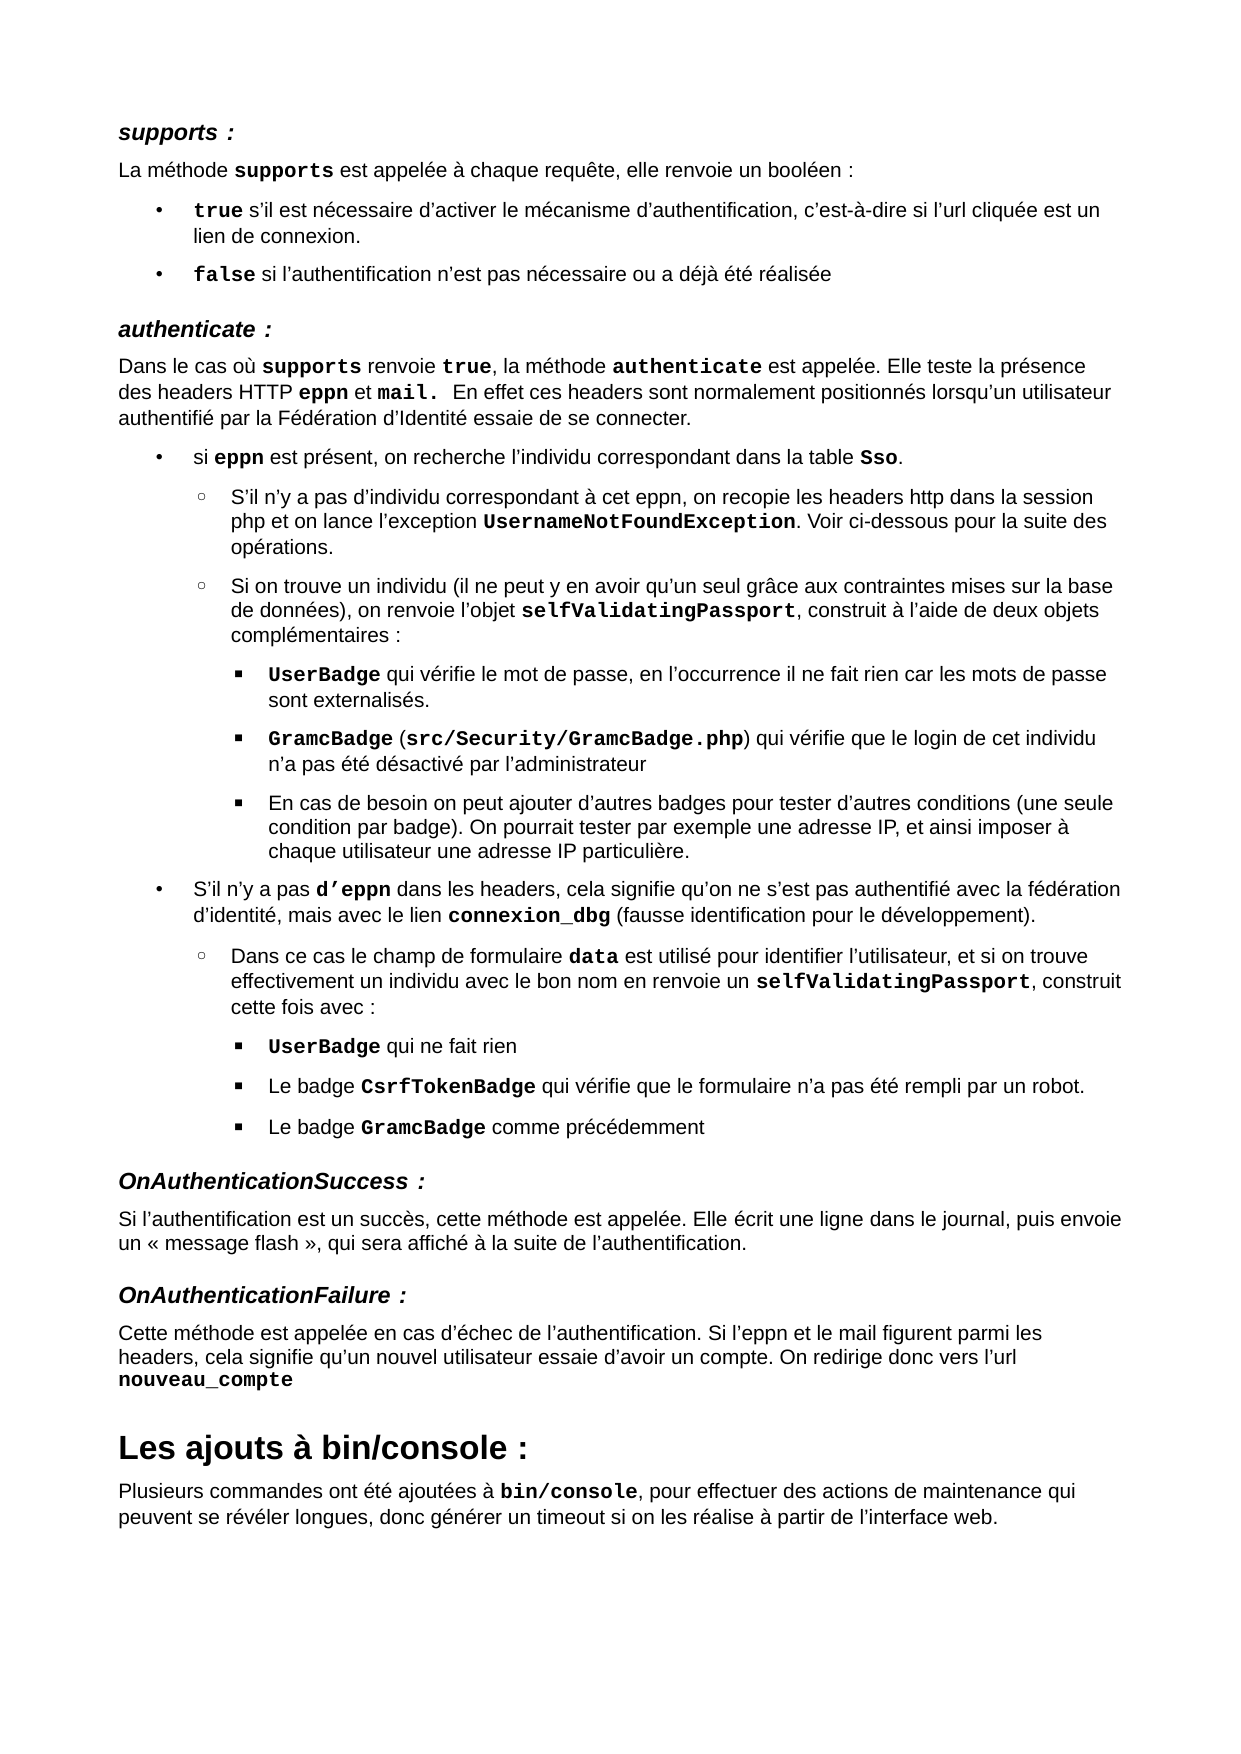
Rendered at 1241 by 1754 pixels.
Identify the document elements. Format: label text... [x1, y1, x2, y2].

text Dans le cas où supports renvoie true, la méthode authenticate est appelée. Elle teste la présence des headers HTTP eppn et mail. En effet ces headers sont normalement positionnés lorsqu’un utilisateur authentifié par la Fédération d’Identité essaie de se connecter. [118, 354, 1122, 430]
list Si on trouve un individu (il ne peut y en avoir qu’un seul grâce aux contraintes mises sur la base de données), on renvoie l’objet selfValidatingPassport, construit à l’aide de deux objets complémentaires : [193, 573, 1122, 647]
list Le badge GramcBadge comme précédemment [231, 1114, 1122, 1140]
subtitle authenticate : [118, 315, 1122, 342]
list GramcBadge (src/Security/GramcBadge.php) qui vérifie que le login de cet individu n’a pas été désactivé par l’administrateur [231, 726, 1122, 776]
text La méthode supports est appelée à chaque requête, elle renvoie un booléen : [118, 157, 1122, 183]
list Le badge CsrfTokenBadge qui vérifie que le formulaire n’a pas été rempli par un robot. [231, 1074, 1122, 1100]
list En cas de besoin on peut ajouter d’autres badges pour tester d’autres conditions (une seule condition par badge). On pourrait tester par exemple une adresse IP, et ainsi imposer à chaque utilisateur une adresse IP particulière. [231, 791, 1122, 863]
list Dans ce cas le champ de formulaire data est utilisé pour identifier l’utilisateur, et si on trouve effectivement un individu avec le bon nom en renvoie un selfValidatingPassport, construit cette fois avec : [193, 943, 1122, 1019]
list UserBadge qui ne fait rien [231, 1034, 1122, 1059]
subtitle OnAuthenticationFailure : [118, 1282, 1122, 1308]
list true s’il est nécessaire d’activer le mécanisme d’authentification, c’est-à-dire si l’url cliquée est un lien de connexion. [156, 198, 1122, 248]
subtitle OnAuthenticationSuccess : [118, 1167, 1122, 1194]
subtitle supports : [118, 118, 1122, 145]
text Cette méthode est appelée en cas d’échec de l’authentification. Si l’eppn et le mail figurent parmi les headers, cela signifie qu’un nouvel utilisateur essaie d’avoir un compte. On redirige donc vers l’url nouveau_compte [118, 1321, 1122, 1392]
subtitle Les ajouts à bin/console : [118, 1428, 1122, 1467]
text Si l’authentification est un succès, cette méthode est appelée. Elle écrit une ligne dans le journal, puis envoie un « message flash », qui sera affiché à la suite de l’authentification. [118, 1207, 1122, 1254]
list UserBadge qui vérifie le mot de passe, en l’occurrence il ne fait rien car les mots de passe sont externalisés. [231, 662, 1122, 712]
list false si l’authentification n’est pas nécessaire ou a déjà été réalisée [156, 262, 1122, 288]
list S’il n’y a pas d’individu correspondant à cet eppn, on recopie les headers http dans la session php et on lance l’exception UsernameNotFoundException. Voir ci-dessous pour la suite des opérations. [193, 485, 1122, 559]
list S’il n’y a pas d’eppn dans les headers, cela signifie qu’on ne s’est pas authentifié avec la fédération d’identité, mais avec le lien connexion_dbg (fausse identification pour le développement). [156, 877, 1122, 929]
list si eppn est présent, on recherche l’individu correspondant dans la table Sso. [156, 444, 1122, 470]
text Plusieurs commandes ont été ajoutées à bin/console, pour effectuer des actions de maintenance qui peuvent se révéler longues, donc générer un timeout si on les réalise à partir de l’interface web. [118, 1479, 1122, 1529]
